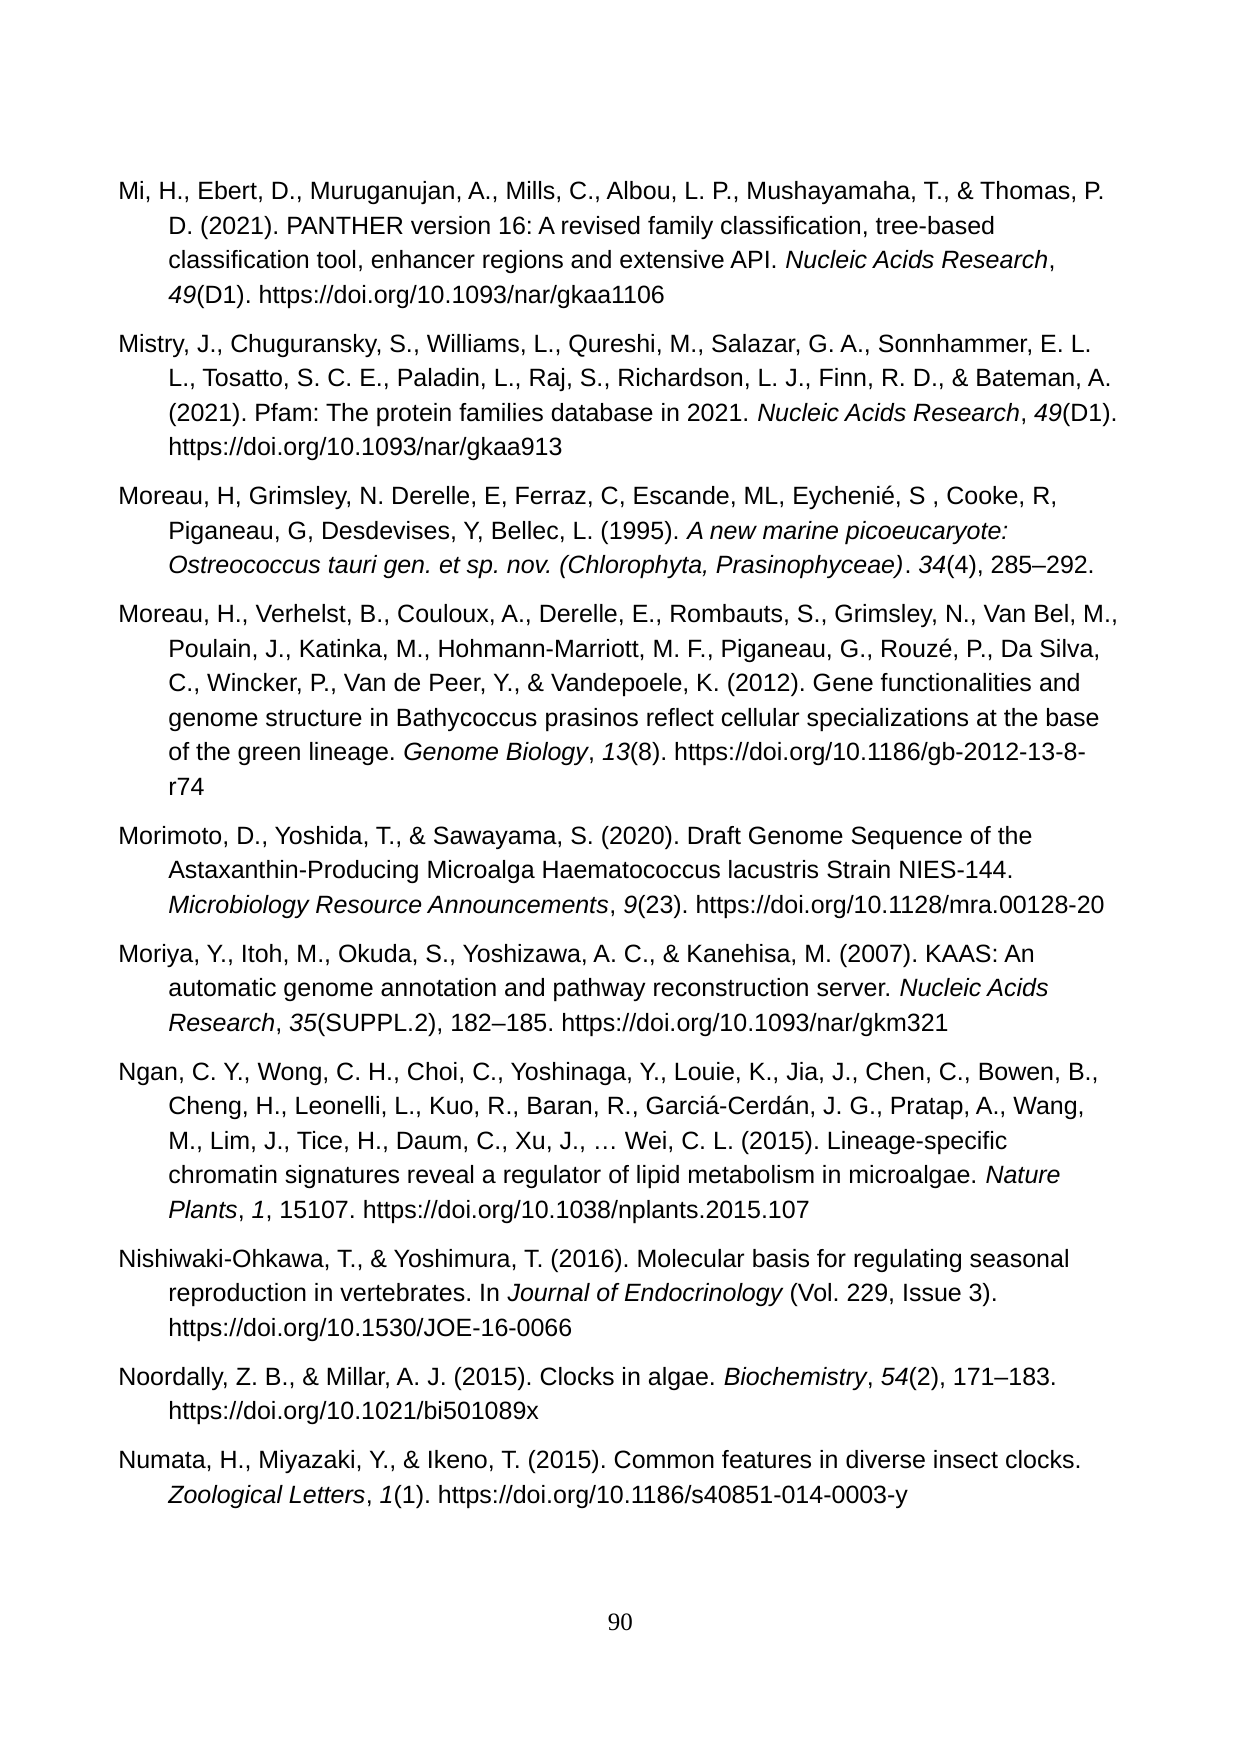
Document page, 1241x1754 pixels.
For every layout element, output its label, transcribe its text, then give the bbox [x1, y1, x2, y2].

text Moreau, H., Verhelst, B., Couloux, A., Derelle, E., Rombauts, S., Grimsley, N., Van Bel, M., Poulain, J., Katinka, M., Hohmann-Marriott, M. F., Piganeau, G., Rouzé, P., Da Silva, C., Wincker, P., Van de Peer, Y., & Vandepoele, K. (2012). Gene functionalities and genome structure in Bathycoccus prasinos reflect cellular specializations at the base of the green lineage. Genome Biology, 13(8). https://doi.org/10.1186/gb-2012-13-8-r74 [118, 599, 1122, 801]
text Morimoto, D., Yoshida, T., & Sawayama, S. (2020). Draft Genome Sequence of the Astaxanthin-Producing Microalga Haematococcus lacustris Strain NIES-144. Microbiology Resource Announcements, 9(23). https://doi.org/10.1128/mra.00128-20 [118, 821, 1122, 918]
text Noordally, Z. B., & Millar, A. J. (2015). Clocks in algae. Biochemistry, 54(2), 171–183. https://doi.org/10.1021/bi501089x [118, 1362, 1122, 1425]
text Nishiwaki-Ohkawa, T., & Yoshimura, T. (2016). Molecular basis for regulating seasonal reproduction in vertebrates. In Journal of Endocrinology (Vol. 229, Issue 3). https://doi.org/10.1530/JOE-16-0066 [118, 1244, 1122, 1342]
text Moriya, Y., Itoh, M., Okuda, S., Yoshizawa, A. C., & Kanehisa, M. (2007). KAAS: An automatic genome annotation and pathway reconstruction server. Nucleic Acids Research, 35(SUPPL.2), 182–185. https://doi.org/10.1093/nar/gkm321 [118, 939, 1122, 1037]
text Moreau, H, Grimsley, N. Derelle, E, Ferraz, C, Escande, ML, Eychenié, S , Cooke, R, Piganeau, G, Desdevises, Y, Bellec, L. (1995). A new marine picoeucaryote: Ostreococcus tauri gen. et sp. nov. (Chlorophyta, Prasinophyceae). 34(4), 285–292. [118, 481, 1122, 579]
text Mi, H., Ebert, D., Muruganujan, A., Mills, C., Albou, L. P., Mushayamaha, T., & Thomas, P. D. (2021). PANTHER version 16: A revised family classification, tree-based classification tool, enhancer regions and extensive API. Nucleic Acids Research, 49(D1). https://doi.org/10.1093/nar/gkaa1106 [118, 176, 1122, 308]
text Ngan, C. Y., Wong, C. H., Choi, C., Yoshinaga, Y., Louie, K., Jia, J., Chen, C., Bowen, B., Cheng, H., Leonelli, L., Kuo, R., Baran, R., Garciá-Cerdán, J. G., Pratap, A., Wang, M., Lim, J., Tice, H., Daum, C., Xu, J., … Wei, C. L. (2015). Lineage-specific chromatin signatures reveal a regulator of lipid metabolism in microalgae. Nature Plants, 1, 15107. https://doi.org/10.1038/nplants.2015.107 [118, 1057, 1122, 1223]
text Numata, H., Miyazaki, Y., & Ikeno, T. (2015). Common features in diverse insect clocks. Zoological Letters, 1(1). https://doi.org/10.1186/s40851-014-0003-y [118, 1445, 1122, 1509]
text Mistry, J., Chuguransky, S., Williams, L., Qureshi, M., Salazar, G. A., Sonnhammer, E. L. L., Tosatto, S. C. E., Paladin, L., Raj, S., Richardson, L. J., Finn, R. D., & Bateman, A. (2021). Pfam: The protein families database in 2021. Nucleic Acids Research, 49(D1). https://doi.org/10.1093/nar/gkaa913 [118, 329, 1122, 461]
